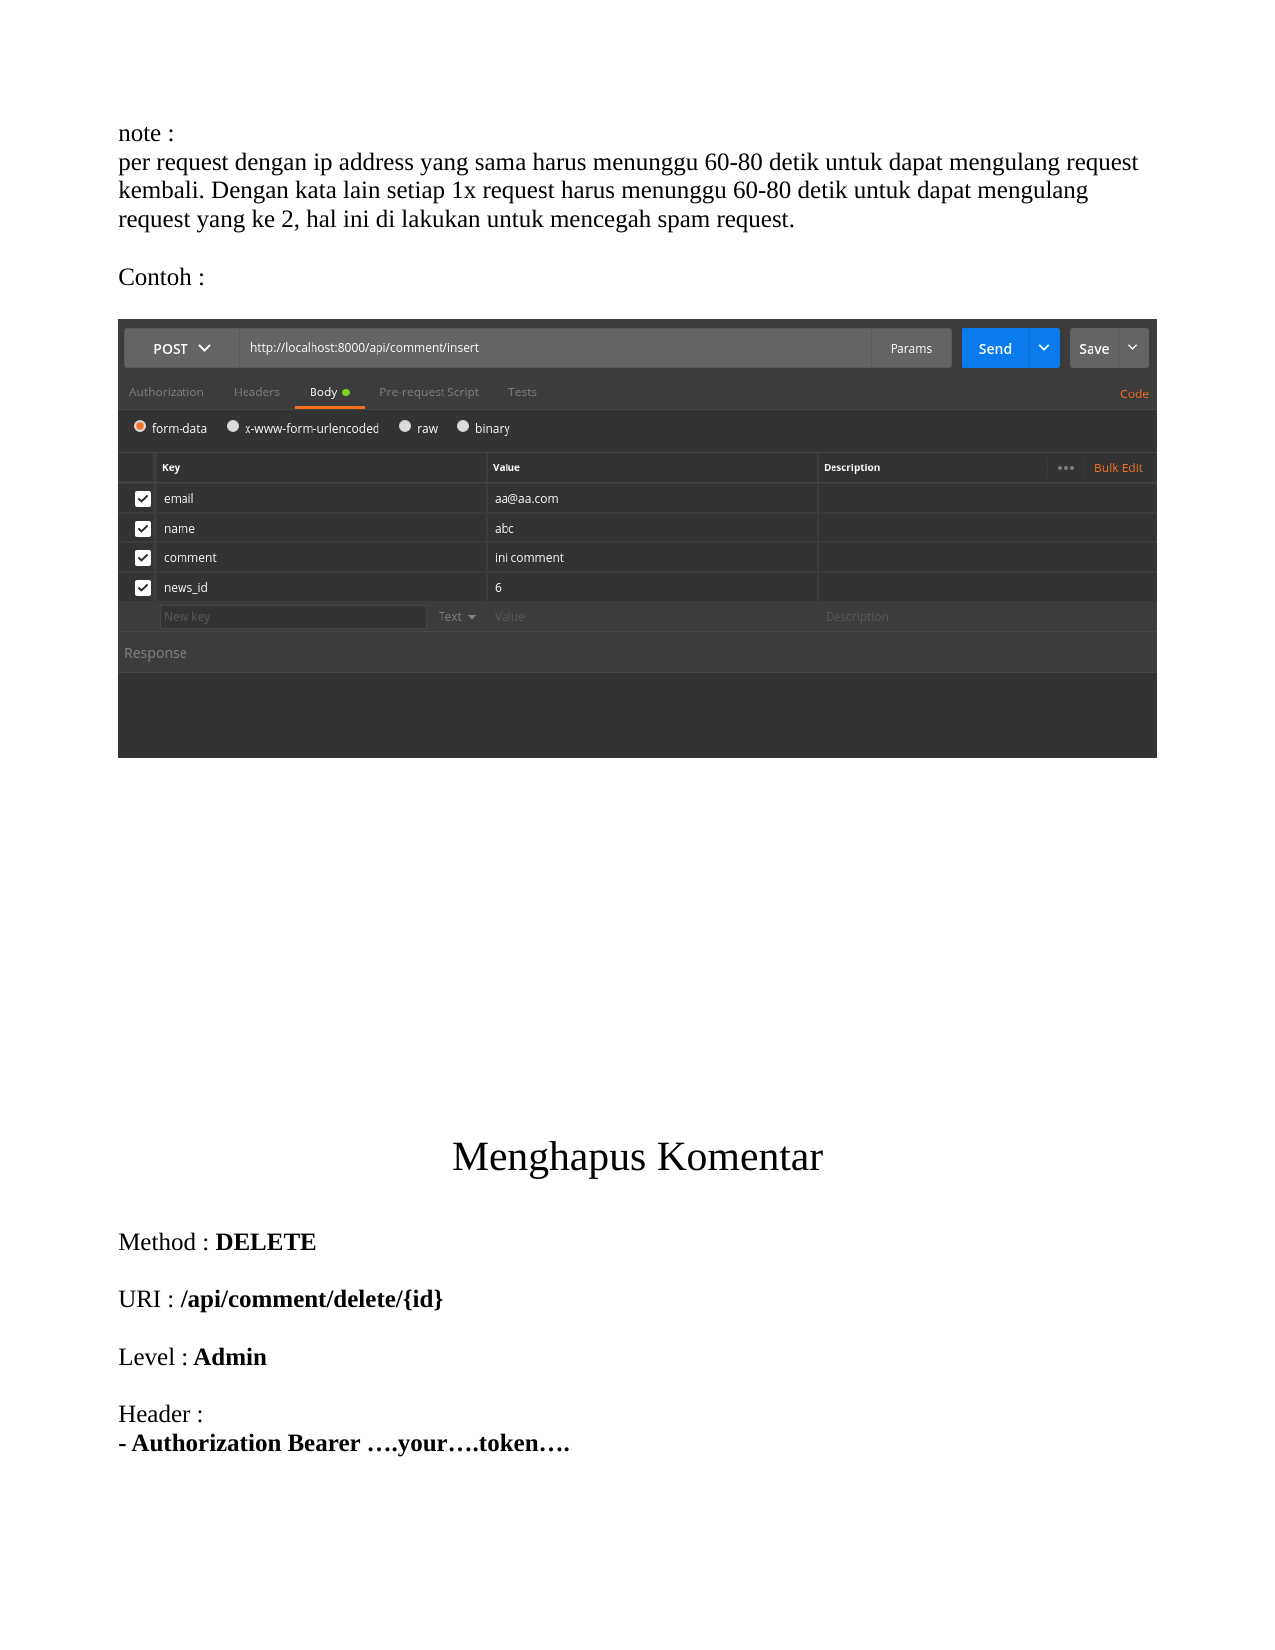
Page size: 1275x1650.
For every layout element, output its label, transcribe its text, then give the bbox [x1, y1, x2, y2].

text URI : /api/comment/delete/{id} [118, 1284, 1157, 1313]
text Menghapus Komentar [118, 1131, 1157, 1179]
text - Authorization Bearer ….your….token…. [118, 1428, 1157, 1457]
text Header : [118, 1399, 1157, 1428]
text Contoh : [118, 262, 1157, 291]
picture [118, 319, 1157, 758]
text Level : Admin [118, 1342, 1157, 1371]
text Method : DELETE [118, 1227, 1157, 1256]
text per request dengan ip address yang sama harus menunggu 60-80 detik untuk dapat mengulang request kembali. Dengan kata lain setiap 1x request harus menunggu 60-80 detik untuk dapat mengulang request yang ke 2, hal ini di lakukan untuk mencegah spam request. [118, 147, 1157, 233]
text note : [118, 118, 1157, 147]
